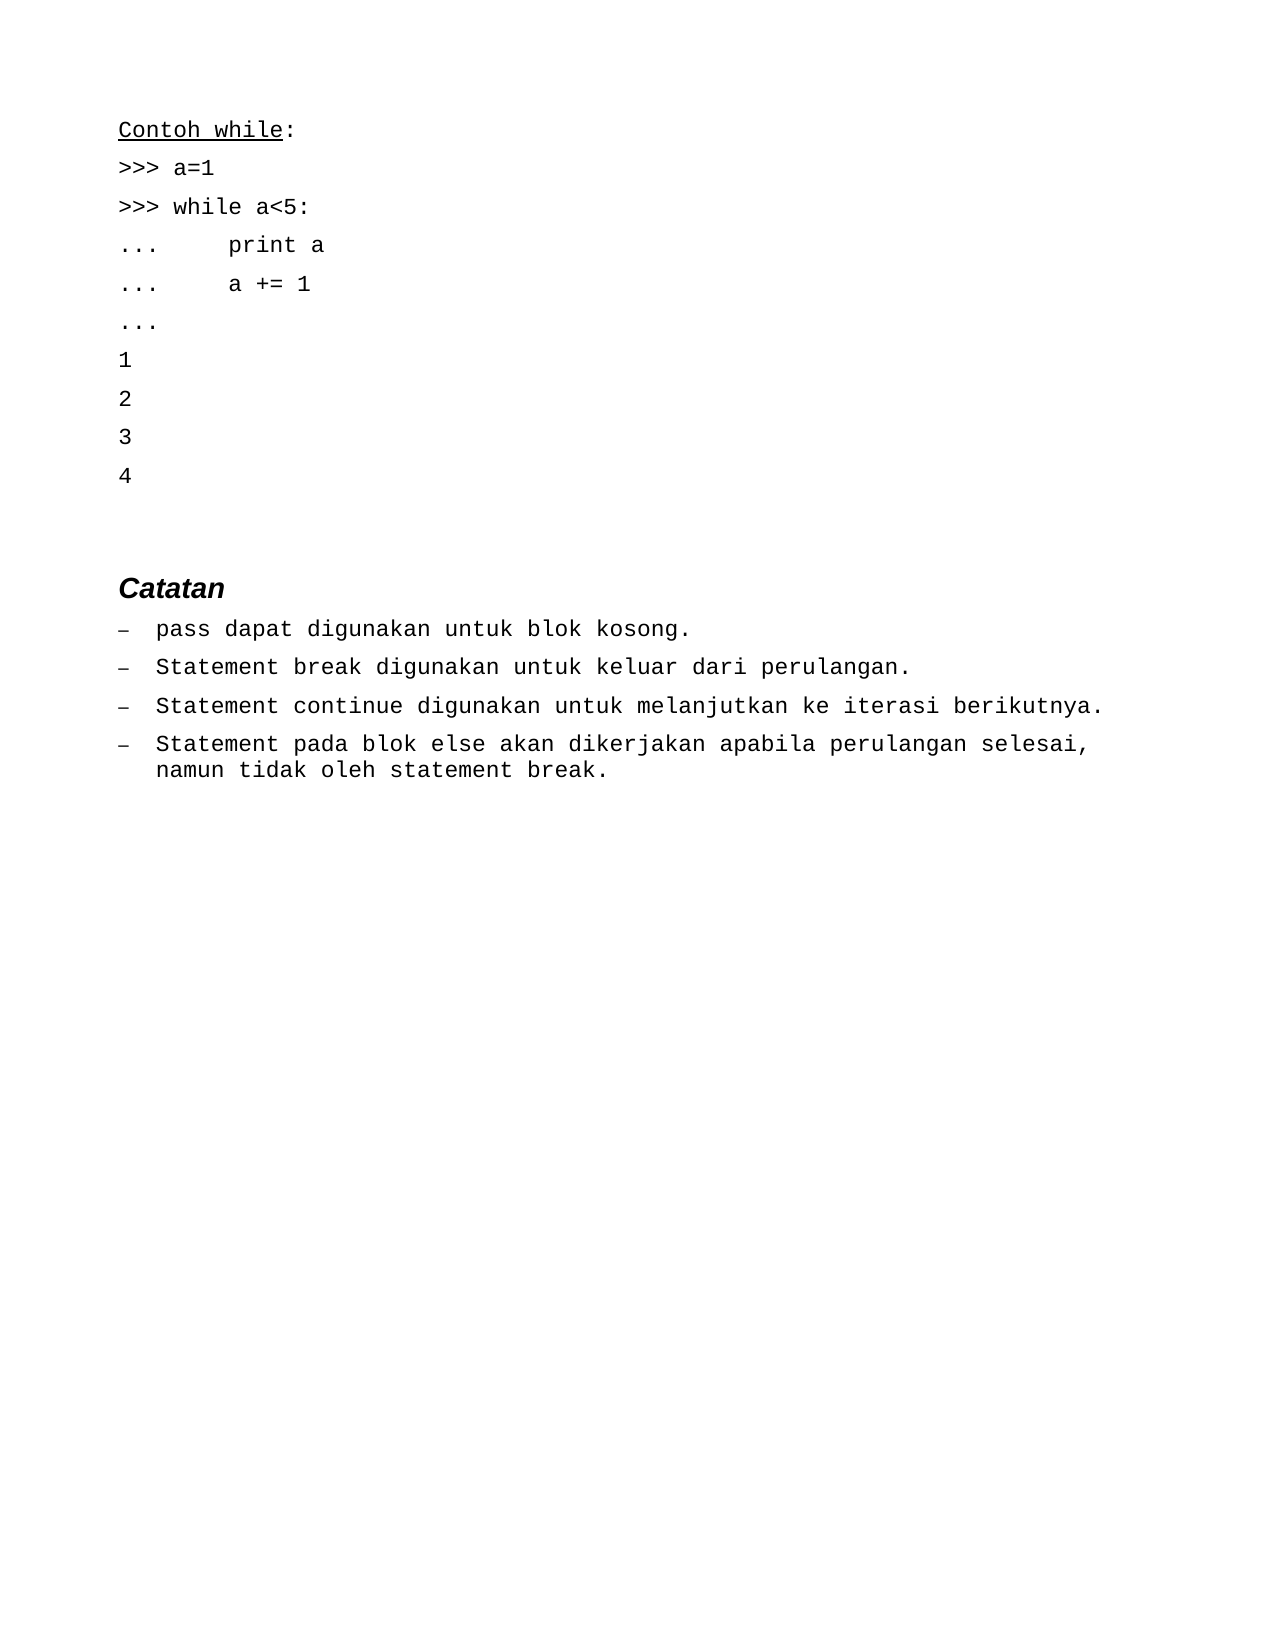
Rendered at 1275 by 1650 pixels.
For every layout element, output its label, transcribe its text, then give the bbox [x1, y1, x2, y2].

text 3 [118, 426, 1157, 452]
text >>> while a<5: [118, 195, 1157, 221]
text ... a += 1 [118, 272, 1157, 298]
list Statement break digunakan untuk keluar dari perulangan. [118, 656, 1157, 682]
subtitle Catatan [118, 571, 1157, 605]
list Statement continue digunakan untuk melanjutkan ke iterasi berikutnya. [118, 694, 1157, 720]
text 1 [118, 349, 1157, 375]
text 2 [118, 387, 1157, 413]
text ... print a [118, 233, 1157, 259]
text Contoh while: [118, 118, 1157, 144]
text 4 [118, 464, 1157, 490]
text >>> a=1 [118, 157, 1157, 182]
list Statement pada blok else akan dikerjakan apabila perulangan selesai, namun tidak oleh statement break. [118, 733, 1157, 784]
text ... [118, 310, 1157, 336]
list pass dapat digunakan untuk blok kosong. [118, 617, 1157, 643]
